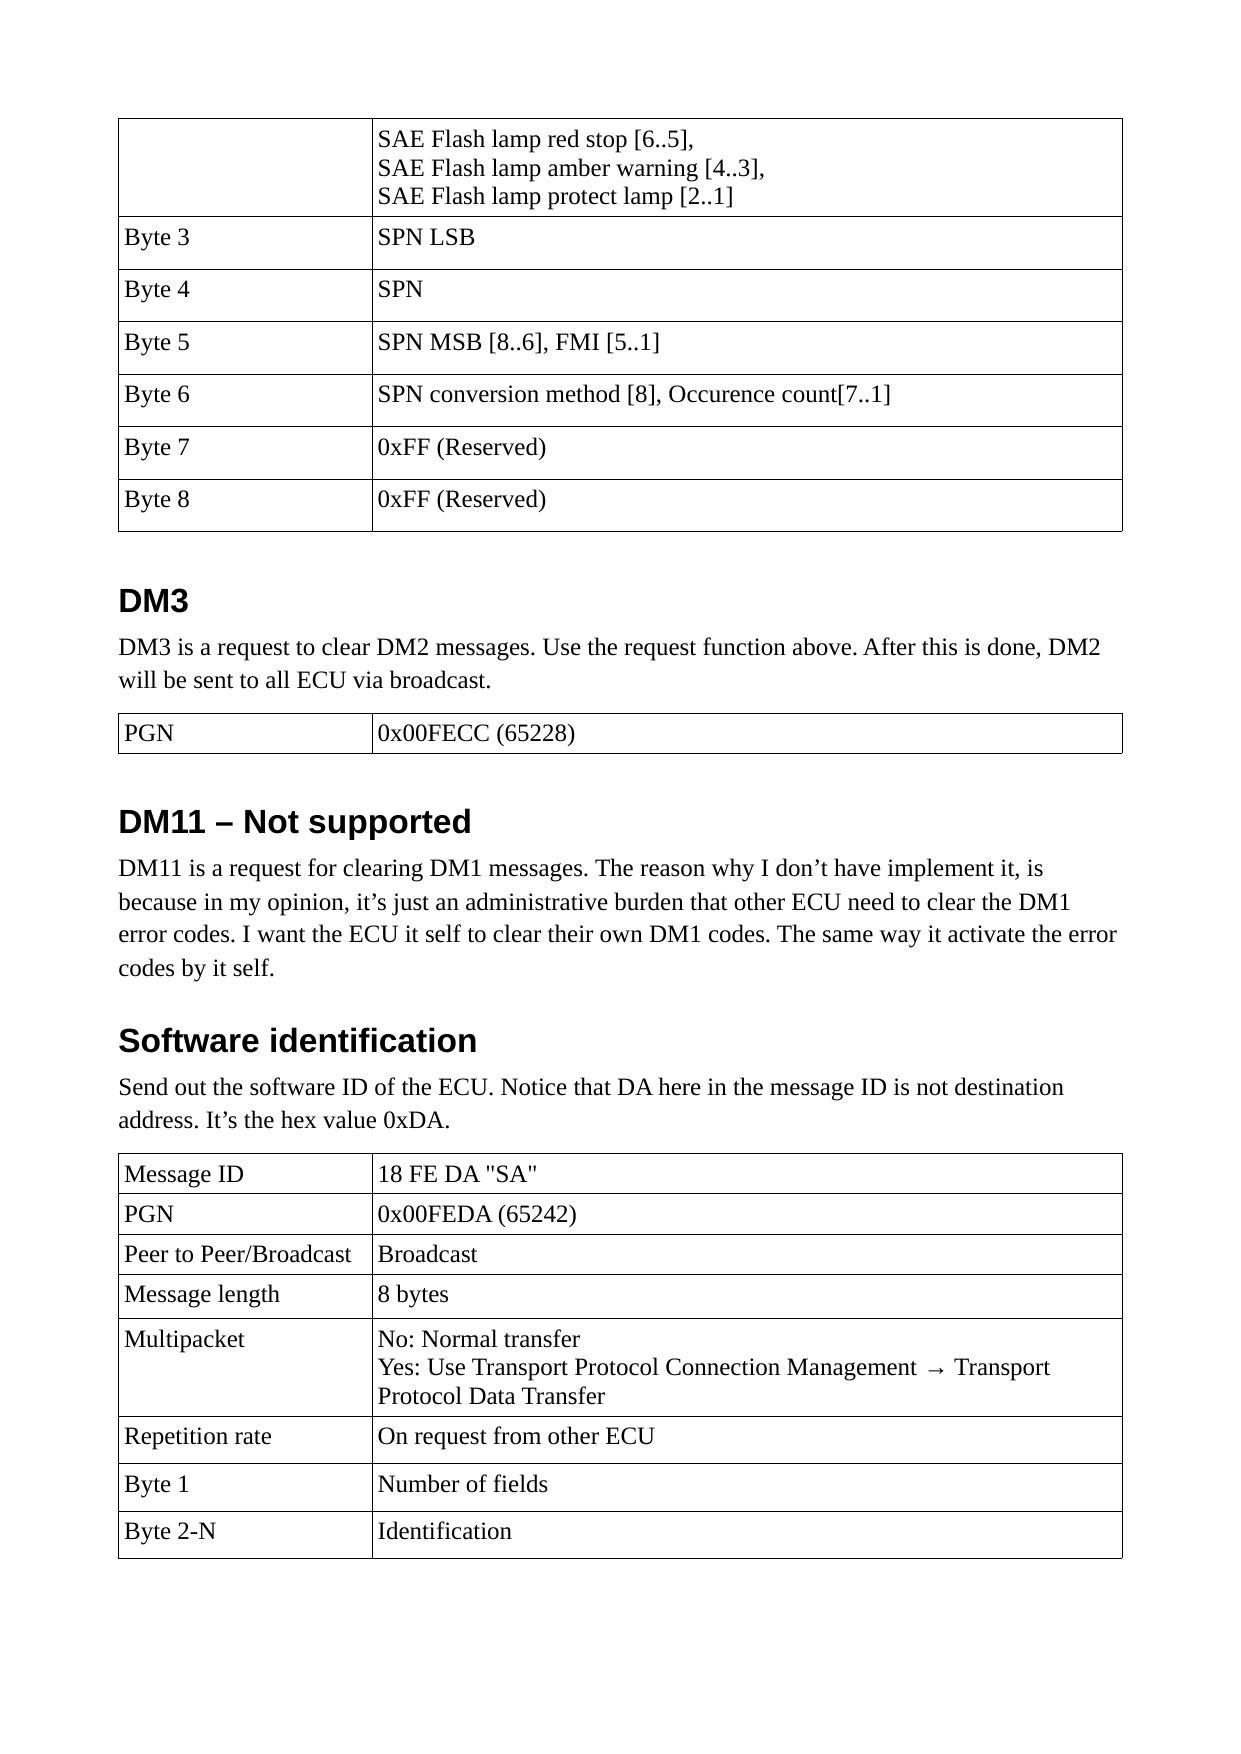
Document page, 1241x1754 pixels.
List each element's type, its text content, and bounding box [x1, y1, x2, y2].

table_cell PGN [119, 1194, 372, 1233]
table_cell Number of fields [373, 1464, 1122, 1511]
text DM11 is a request for clearing DM1 messages. The reason why I don’t have implement it, is because in my opinion, it’s just an administrative burden that other ECU need to clear the DM1 error codes. I want the ECU it self to clear their own DM1 codes. The same way it activate the error codes by it self. [118, 853, 1122, 981]
table_cell Byte 5 [119, 322, 372, 373]
table_cell 0xFF (Reserved) [373, 427, 1122, 478]
table_cell SPN MSB [8..6], FMI [5..1] [373, 322, 1122, 373]
table_cell 0xFF (Reserved) [373, 480, 1122, 531]
table_header 0x00FECC (65228) [373, 714, 1122, 753]
table_cell SPN [373, 270, 1122, 321]
table_cell SAE Flash lamp red stop [6..5], SAE Flash lamp amber warning [4..3], SAE Flash lamp protect lamp [2..1] [373, 119, 1122, 216]
table_cell 0x00FEDA (65242) [373, 1194, 1122, 1233]
table_header Message ID [119, 1154, 372, 1193]
table_cell No: Normal transfer Yes: Use Transport Protocol Connection Management → Transport Protocol Data Transfer [373, 1319, 1122, 1416]
table_cell [119, 119, 372, 216]
text DM3 is a request to clear DM2 messages. Use the request function above. After this is done, DM2 will be sent to all ECU via broadcast. [118, 632, 1122, 693]
table_cell Message length [119, 1275, 372, 1318]
table_cell Byte 8 [119, 480, 372, 531]
table_cell Repetition rate [119, 1417, 372, 1463]
table_cell Peer to Peer/Broadcast [119, 1235, 372, 1274]
subtitle Software identification [118, 1021, 1122, 1060]
table_cell Identification [373, 1512, 1122, 1558]
table_cell 8 bytes [373, 1275, 1122, 1318]
table_cell SPN conversion method [8], Occurence count[7..1] [373, 375, 1122, 426]
subtitle DM3 [118, 581, 1122, 619]
table_header 18 FE DA "SA" [373, 1154, 1122, 1193]
table_cell On request from other ECU [373, 1417, 1122, 1463]
table_cell Byte 6 [119, 375, 372, 426]
table_cell Byte 4 [119, 270, 372, 321]
table_cell Byte 7 [119, 427, 372, 478]
table_header PGN [119, 714, 372, 753]
table_cell Byte 1 [119, 1464, 372, 1511]
table_cell Multipacket [119, 1319, 372, 1416]
subtitle DM11 – Not supported [118, 802, 1122, 841]
text Send out the software ID of the ECU. Notice that DA here in the message ID is not destination address. It’s the hex value 0xDA. [118, 1072, 1122, 1134]
table_cell Byte 3 [119, 217, 372, 268]
table_cell Broadcast [373, 1235, 1122, 1274]
table_cell Byte 2-N [119, 1512, 372, 1558]
table_cell SPN LSB [373, 217, 1122, 268]
